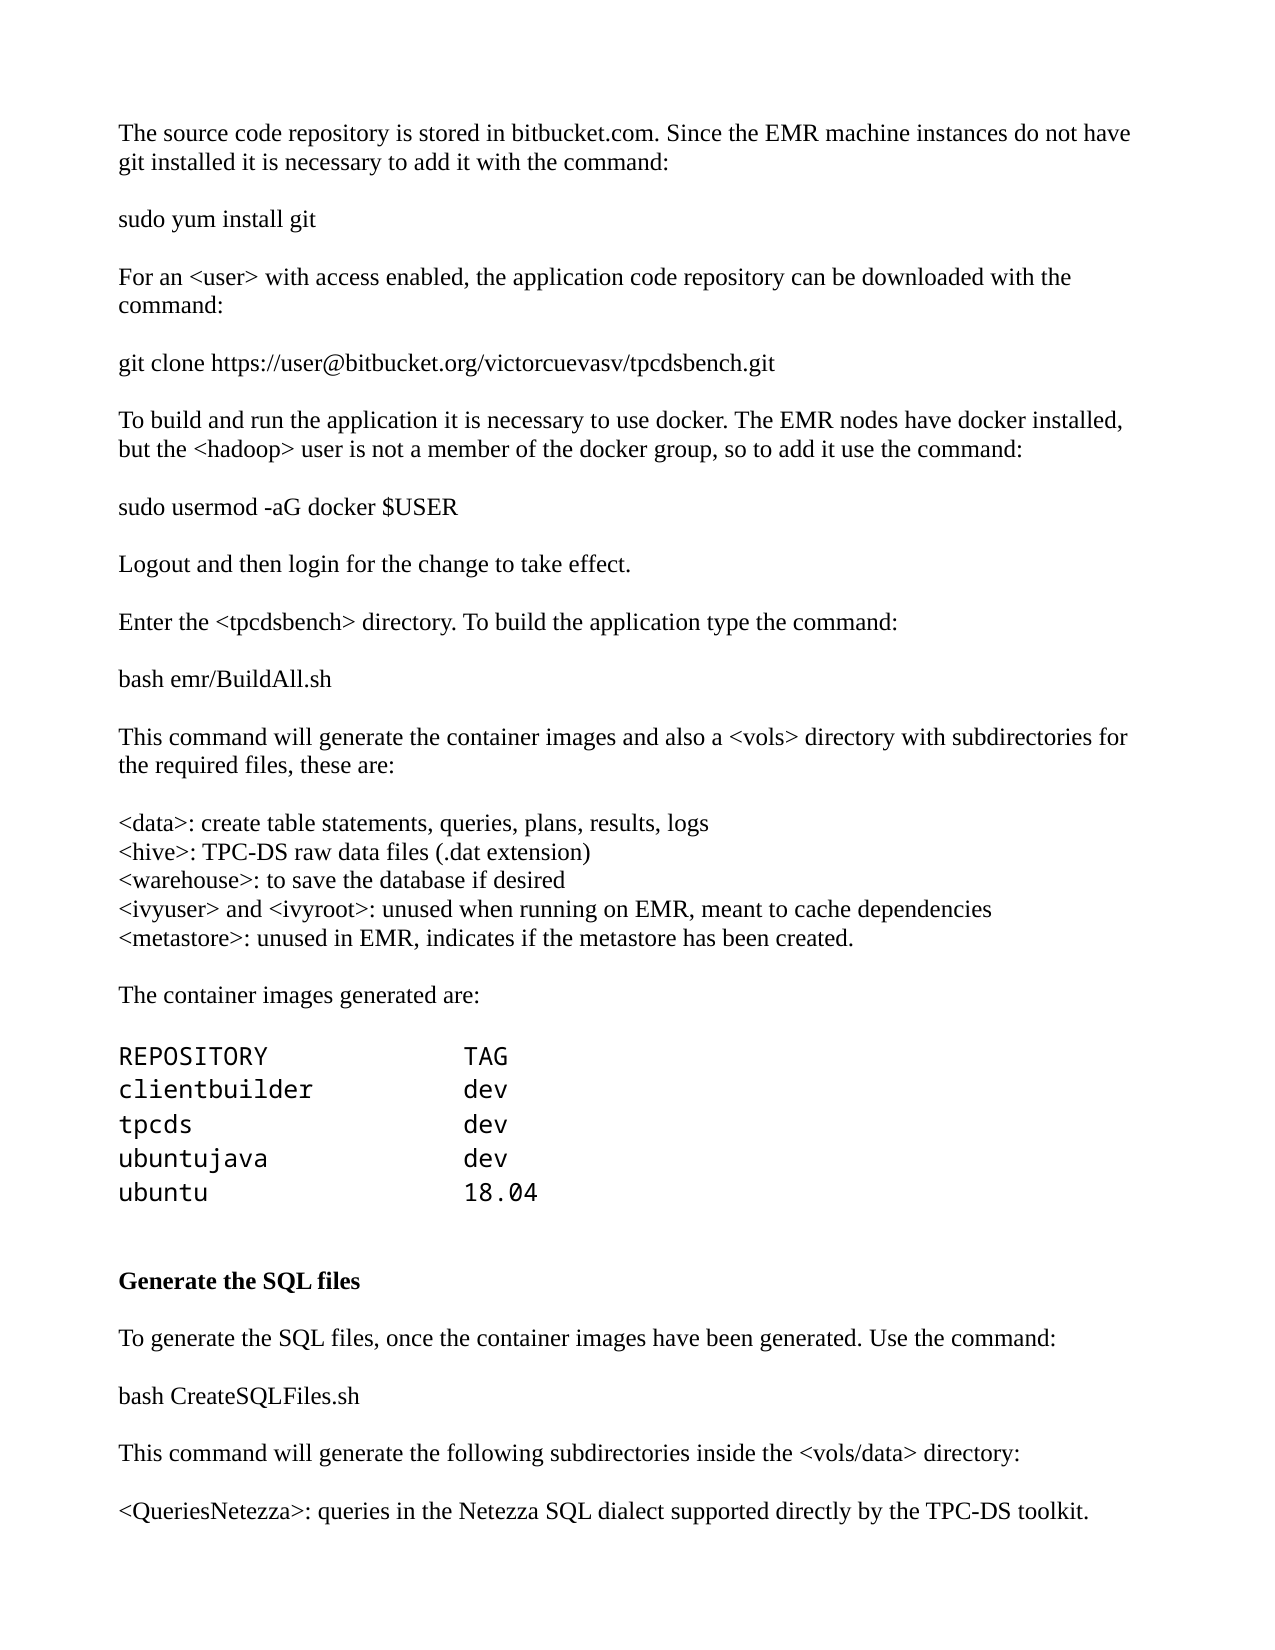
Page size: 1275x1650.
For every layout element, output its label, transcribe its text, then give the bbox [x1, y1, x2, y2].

text To build and run the application it is necessary to use docker. The EMR nodes have docker installed, but the <hadoop> user is not a member of the docker group, so to add it use the command: [118, 406, 1157, 463]
text tpcds dev [118, 1106, 1157, 1140]
text <data>: create table statements, queries, plans, results, logs <hive>: TPC-DS raw data files (.dat extension) <warehouse>: to save the database if desired <ivyuser> and <ivyroot>: unused when running on EMR, meant to cache dependencies <metastore>: unused in EMR, indicates if the metastore has been created. [118, 779, 1157, 952]
text Enter the <tpcdsbench> directory. To build the application type the command: [118, 607, 1157, 636]
text <QueriesNetezza>: queries in the Netezza SQL dialect supported directly by the TPC-DS toolkit. [118, 1496, 1157, 1525]
text Generate the SQL files [118, 1266, 1157, 1295]
text The source code repository is stored in bitbucket.com. Since the EMR machine instances do not have git installed it is necessary to add it with the command: sudo yum install git [118, 118, 1157, 233]
text ubuntu 18.04 [118, 1174, 1157, 1208]
text sudo usermod -aG docker $USER [118, 492, 1157, 521]
text This command will generate the following subdirectories inside the <vols/data> directory: [118, 1438, 1157, 1467]
text For an <user> with access enabled, the application code repository can be downloaded with the command: [118, 262, 1157, 319]
text bash emr/BuildAll.sh [118, 664, 1157, 693]
text ubuntujava dev [118, 1140, 1157, 1174]
text The container images generated are: REPOSITORY TAG [118, 981, 1157, 1072]
text To generate the SQL files, once the container images have been generated. Use the command: [118, 1323, 1157, 1352]
text Logout and then login for the change to take effect. [118, 549, 1157, 578]
text git clone https://user@bitbucket.org/victorcuevasv/tpcdsbench.git [118, 348, 1157, 377]
text This command will generate the container images and also a <vols> directory with subdirectories for the required files, these are: [118, 722, 1157, 779]
text bash CreateSQLFiles.sh [118, 1381, 1157, 1410]
text clientbuilder dev [118, 1072, 1157, 1106]
